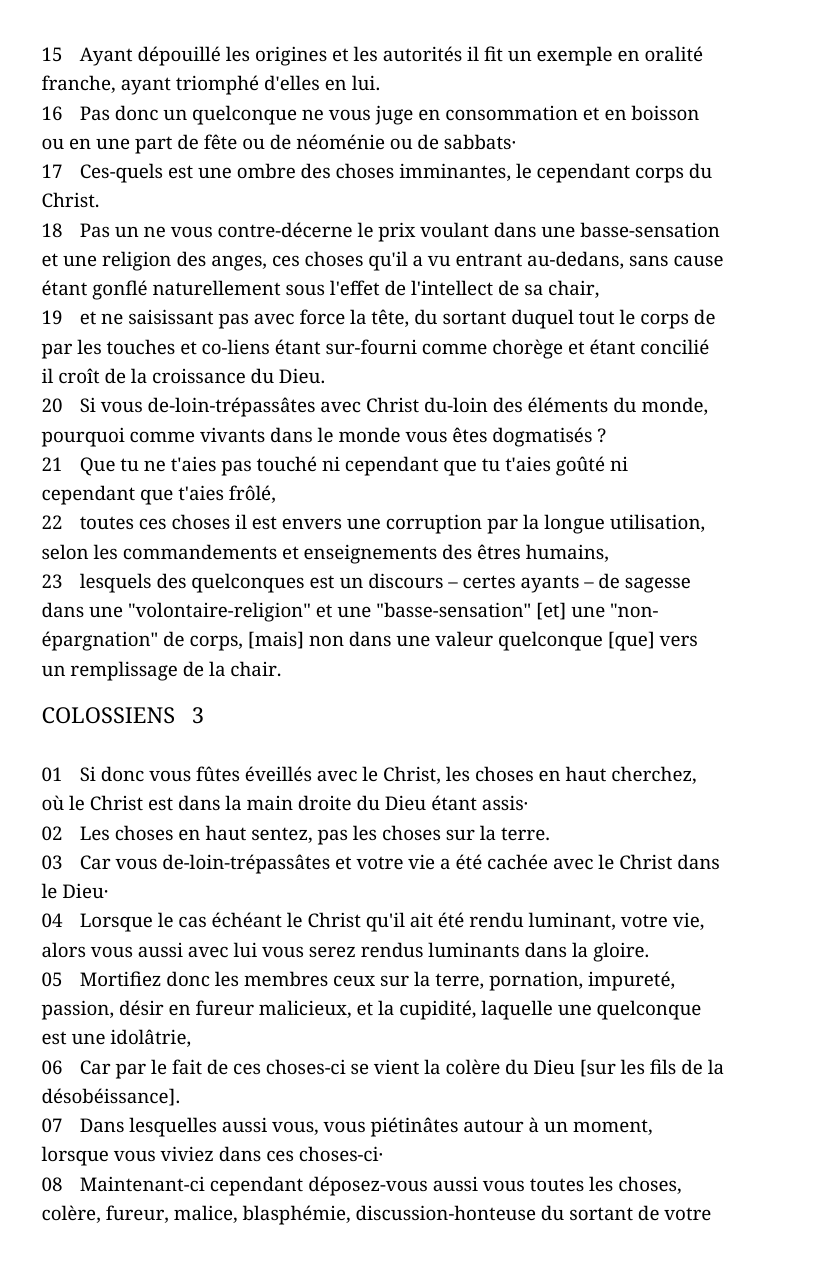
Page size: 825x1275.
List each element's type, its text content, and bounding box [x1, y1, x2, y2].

text COLOSSIENS 3 [41, 700, 724, 730]
text 15 Ayant dépouillé les origines et les autorités il fit un exemple en oralité franche, ayant triomphé d'elles en lui. 16 Pas donc un quelconque ne vous juge en consommation et en boisson ou en une part de fête ou de néoménie ou de sabbats· 17 Ces-quels est une ombre des choses imminantes, le cependant corps du Christ. 18 Pas un ne vous contre-décerne le prix voulant dans une basse-sensation et une religion des anges, ces choses qu'il a vu entrant au-dedans, sans cause étant gonflé naturellement sous l'effet de l'intellect de sa chair, 19 et ne saisissant pas avec force la tête, du sortant duquel tout le corps de par les touches et co-liens étant sur-fourni comme chorège et étant concilié il croît de la croissance du Dieu. 20 Si vous de-loin-trépassâtes avec Christ du-loin des éléments du monde, pourquoi comme vivants dans le monde vous êtes dogmatisés ? 21 Que tu ne t'aies pas touché ni cependant que tu t'aies goûté ni cependant que t'aies frôlé, 22 toutes ces choses il est envers une corruption par la longue utilisation, selon les commandements et enseignements des êtres humains, 23 lesquels des quelconques est un discours – certes ayants – de sagesse dans une "volontaire-religion" et une "basse-sensation" [et] une "non-épargnation" de corps, [mais] non dans une valeur quelconque [que] vers un remplissage de la chair. [41, 41, 724, 682]
text 01 Si donc vous fûtes éveillés avec le Christ, les choses en haut cherchez, où le Christ est dans la main droite du Dieu étant assis· 02 Les choses en haut sentez, pas les choses sur la terre. 03 Car vous de-loin-trépassâtes et votre vie a été cachée avec le Christ dans le Dieu· 04 Lorsque le cas échéant le Christ qu'il ait été rendu luminant, votre vie, alors vous aussi avec lui vous serez rendus luminants dans la gloire. 05 Mortifiez donc les membres ceux sur la terre, pornation, impureté, passion, désir en fureur malicieux, et la cupidité, laquelle une quelconque est une idolâtrie, 06 Car par le fait de ces choses-ci se vient la colère du Dieu [sur les fils de la désobéissance]. 07 Dans lesquelles aussi vous, vous piétinâtes autour à un moment, lorsque vous viviez dans ces choses-ci· 08 Maintenant-ci cependant déposez-vous aussi vous toutes les choses, colère, fureur, malice, blasphémie, discussion-honteuse du sortant de votre [41, 734, 724, 1226]
